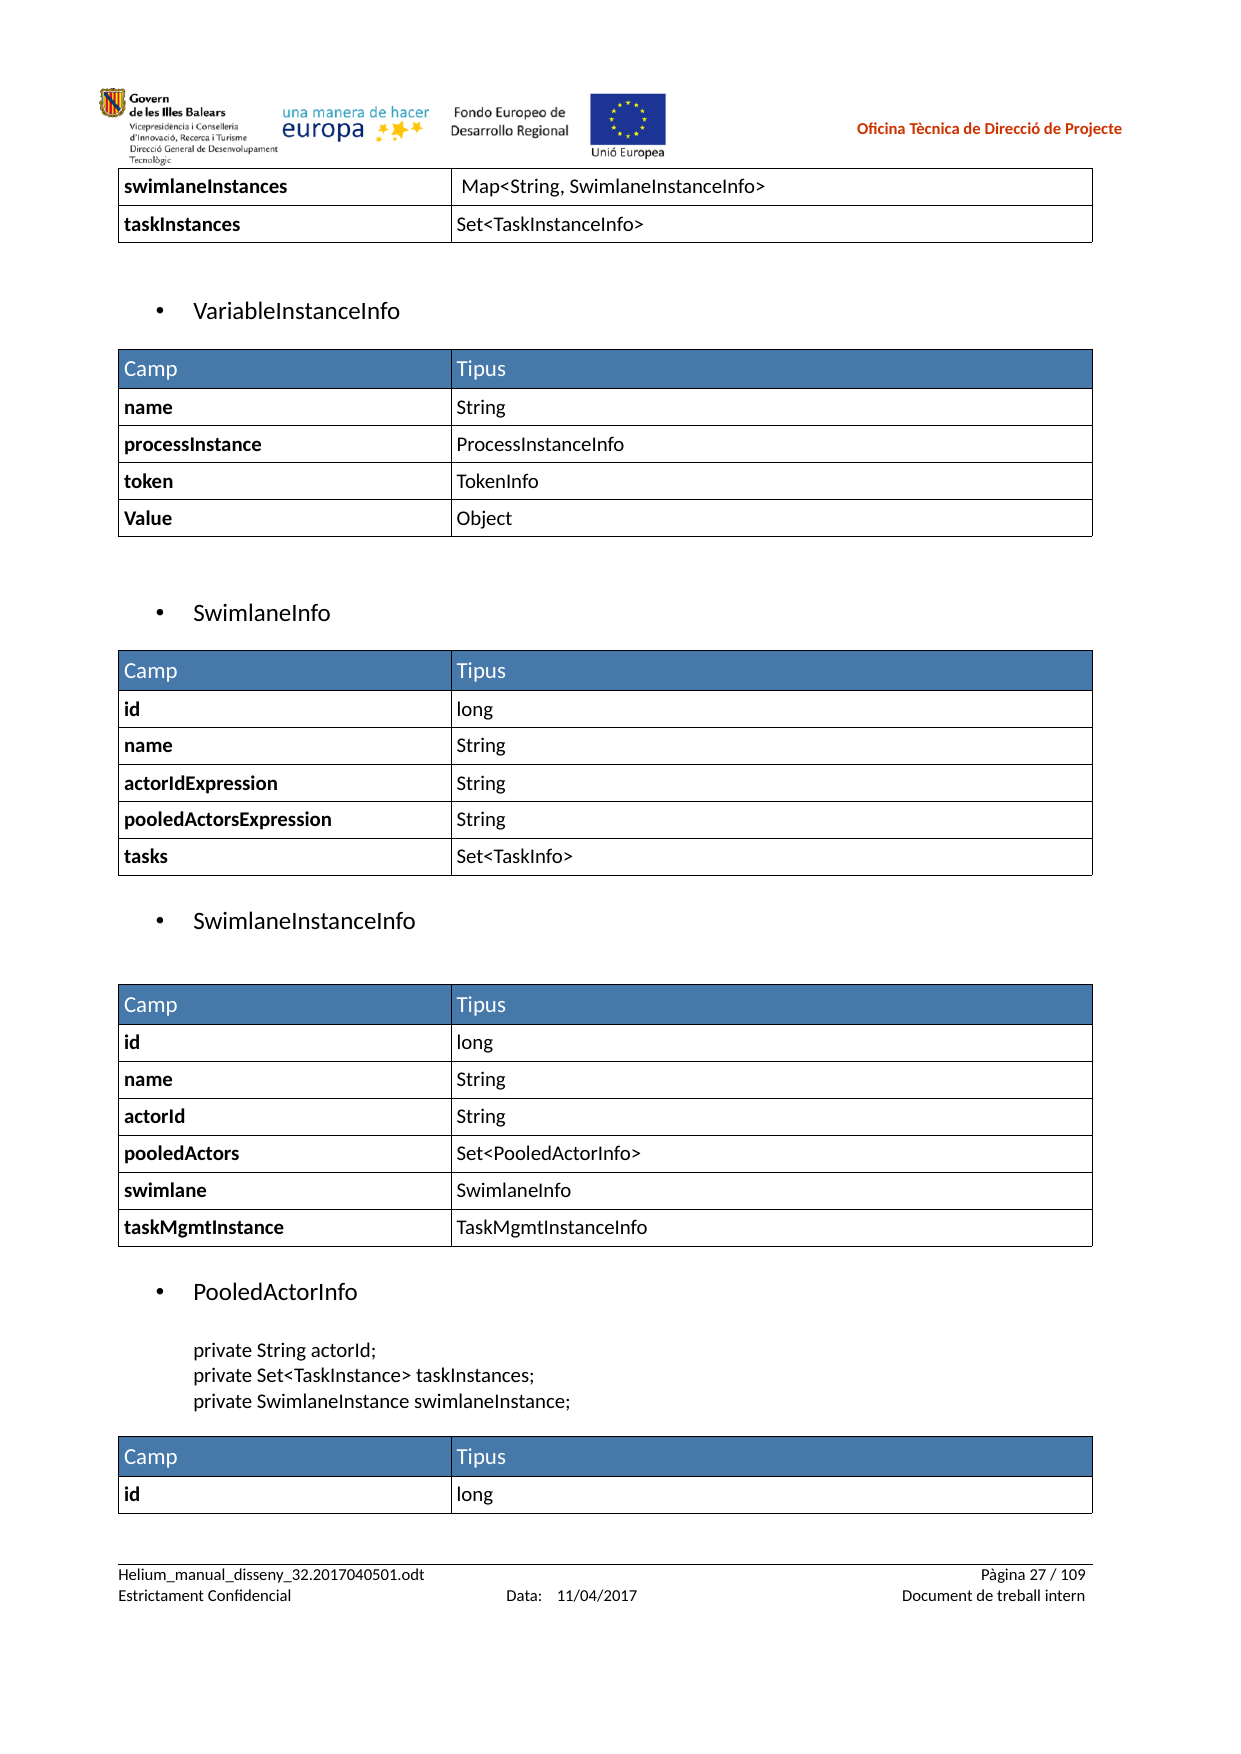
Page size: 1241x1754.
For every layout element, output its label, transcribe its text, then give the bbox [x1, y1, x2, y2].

table_header Camp [119, 1437, 451, 1476]
table_cell String [452, 1062, 1092, 1098]
table_cell pooledActorsExpression [119, 802, 451, 838]
list SwimlaneInfo [156, 597, 1122, 628]
picture [99, 87, 668, 166]
table_cell long [452, 1025, 1092, 1061]
text private String actorId; [118, 1337, 1122, 1363]
table_cell name [119, 728, 451, 764]
table_cell String [452, 389, 1092, 425]
table_cell name [119, 1062, 451, 1098]
list VariableInstanceInfo [156, 295, 1122, 326]
table_cell long [452, 691, 1092, 727]
table_cell id [119, 1477, 451, 1513]
table_cell name [119, 389, 451, 425]
table_cell Map<String, SwimlaneInstanceInfo> [452, 169, 1092, 205]
table_header Tipus [452, 1437, 1092, 1476]
table_cell Object [452, 500, 1092, 536]
table_cell Set<TaskInstanceInfo> [452, 206, 1092, 242]
table_header Tipus [452, 985, 1092, 1024]
text private SwimlaneInstance swimlaneInstance; [118, 1388, 1122, 1413]
table_cell tasks [119, 839, 451, 875]
table_cell Set<TaskInfo> [452, 839, 1092, 875]
table_cell SwimlaneInfo [452, 1173, 1092, 1208]
table_cell pooledActors [119, 1136, 451, 1172]
table_cell swimlane [119, 1173, 451, 1208]
table_header Camp [119, 350, 451, 388]
table_cell String [452, 765, 1092, 801]
list PooledActorInfo [156, 1276, 1122, 1307]
table_cell ProcessInstanceInfo [452, 426, 1092, 462]
table_header Camp [119, 985, 451, 1024]
table_cell TokenInfo [452, 463, 1092, 499]
table_cell String [452, 1099, 1092, 1134]
table_cell actorIdExpression [119, 765, 451, 801]
table_cell token [119, 463, 451, 499]
table_cell Set<PooledActorInfo> [452, 1136, 1092, 1172]
table_cell taskMgmtInstance [119, 1210, 451, 1246]
table_cell processInstance [119, 426, 451, 462]
table_cell id [119, 691, 451, 727]
table_header Tipus [452, 350, 1092, 388]
table_cell Value [119, 500, 451, 536]
text private Set<TaskInstance> taskInstances; [118, 1363, 1122, 1388]
table_cell TaskMgmtInstanceInfo [452, 1210, 1092, 1246]
table_cell String [452, 802, 1092, 838]
table_header Tipus [452, 651, 1092, 690]
table_cell swimlaneInstances [119, 169, 451, 205]
table_cell taskInstances [119, 206, 451, 242]
table_header Camp [119, 651, 451, 690]
table_cell actorId [119, 1099, 451, 1134]
table_cell long [452, 1477, 1092, 1513]
table_cell id [119, 1025, 451, 1061]
list SwimlaneInstanceInfo [156, 905, 1122, 936]
table_cell String [452, 728, 1092, 764]
